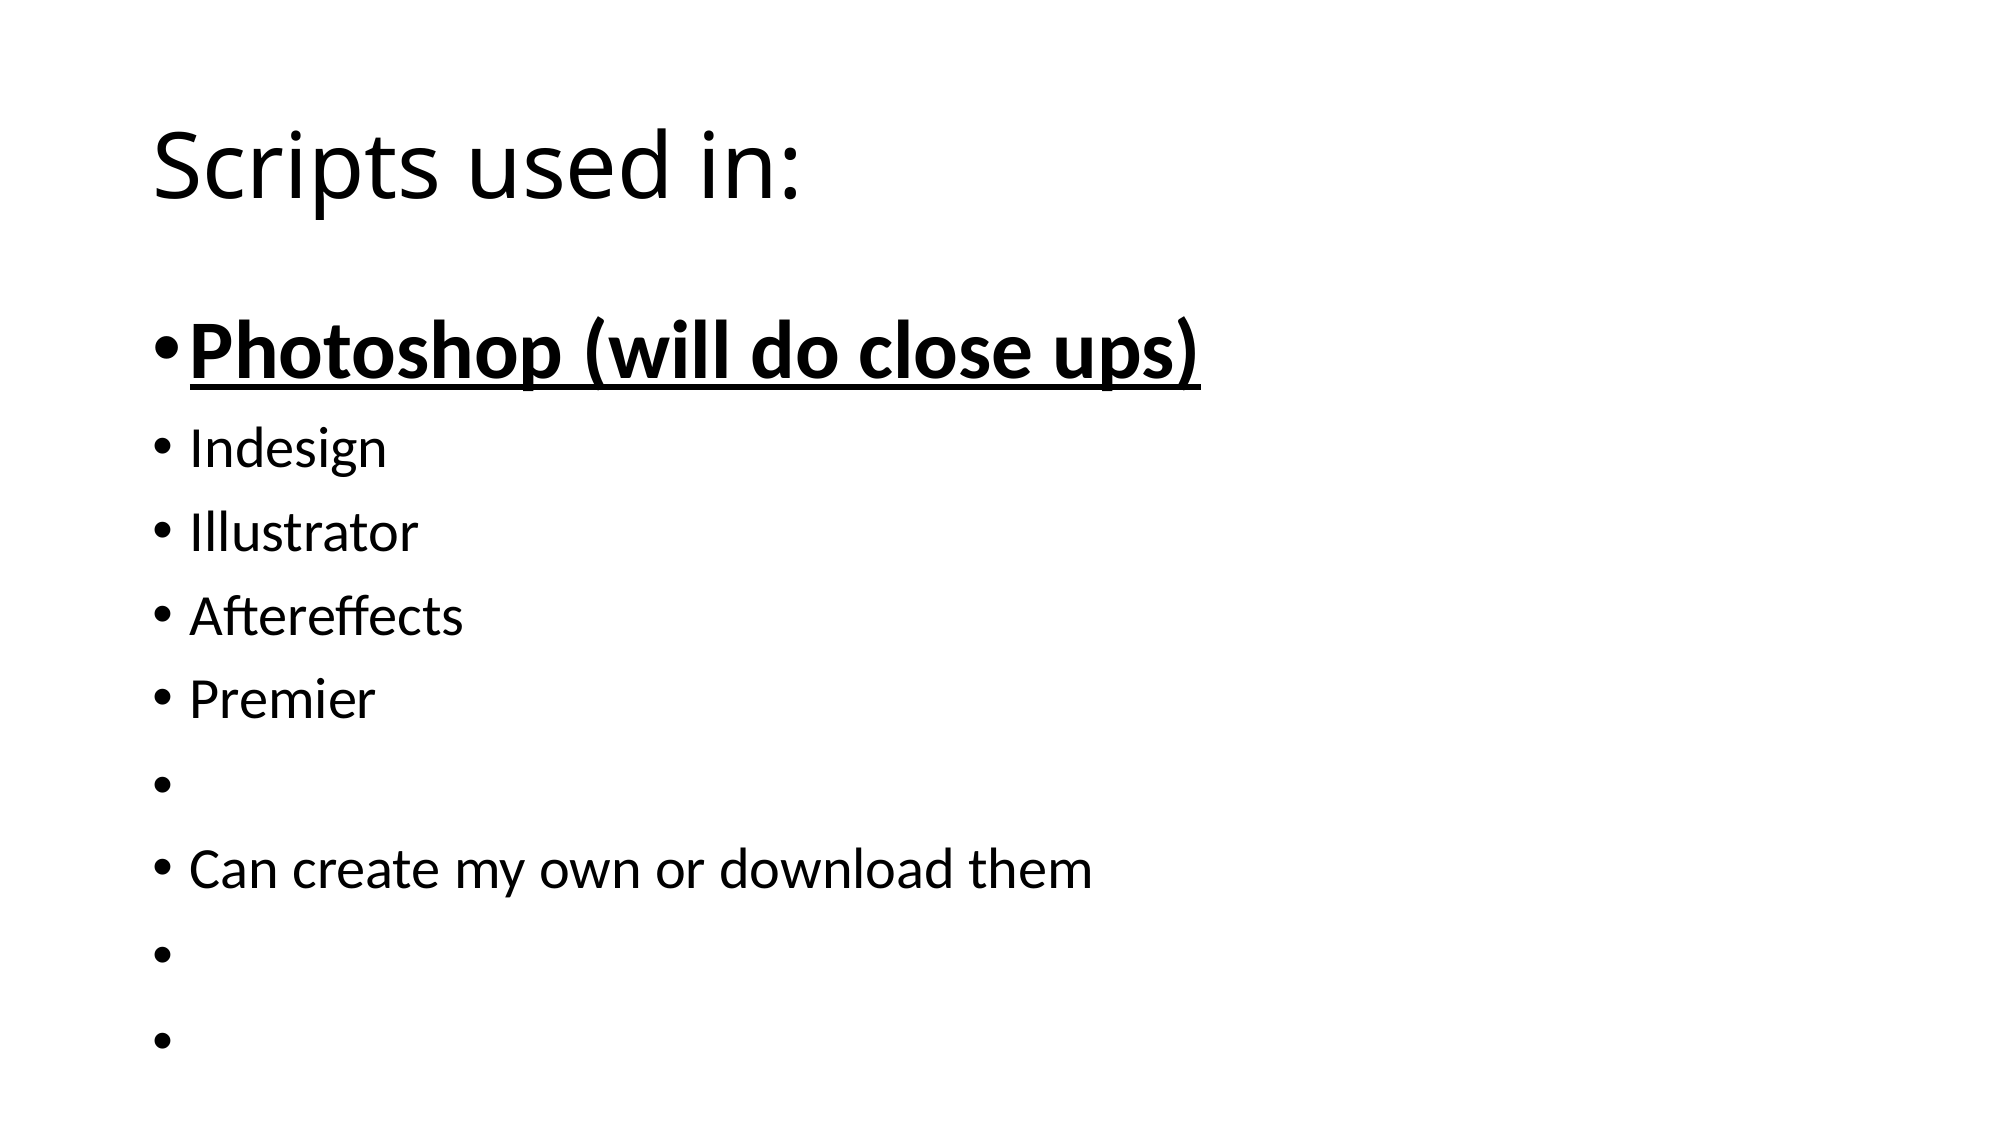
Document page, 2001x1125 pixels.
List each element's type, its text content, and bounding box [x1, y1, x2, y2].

title Scripts used in: [137, 59, 1863, 278]
list Photoshop (will do close ups) Indesign Illustrator Aftereffects Premier Can create my own or download them [137, 299, 1863, 1014]
